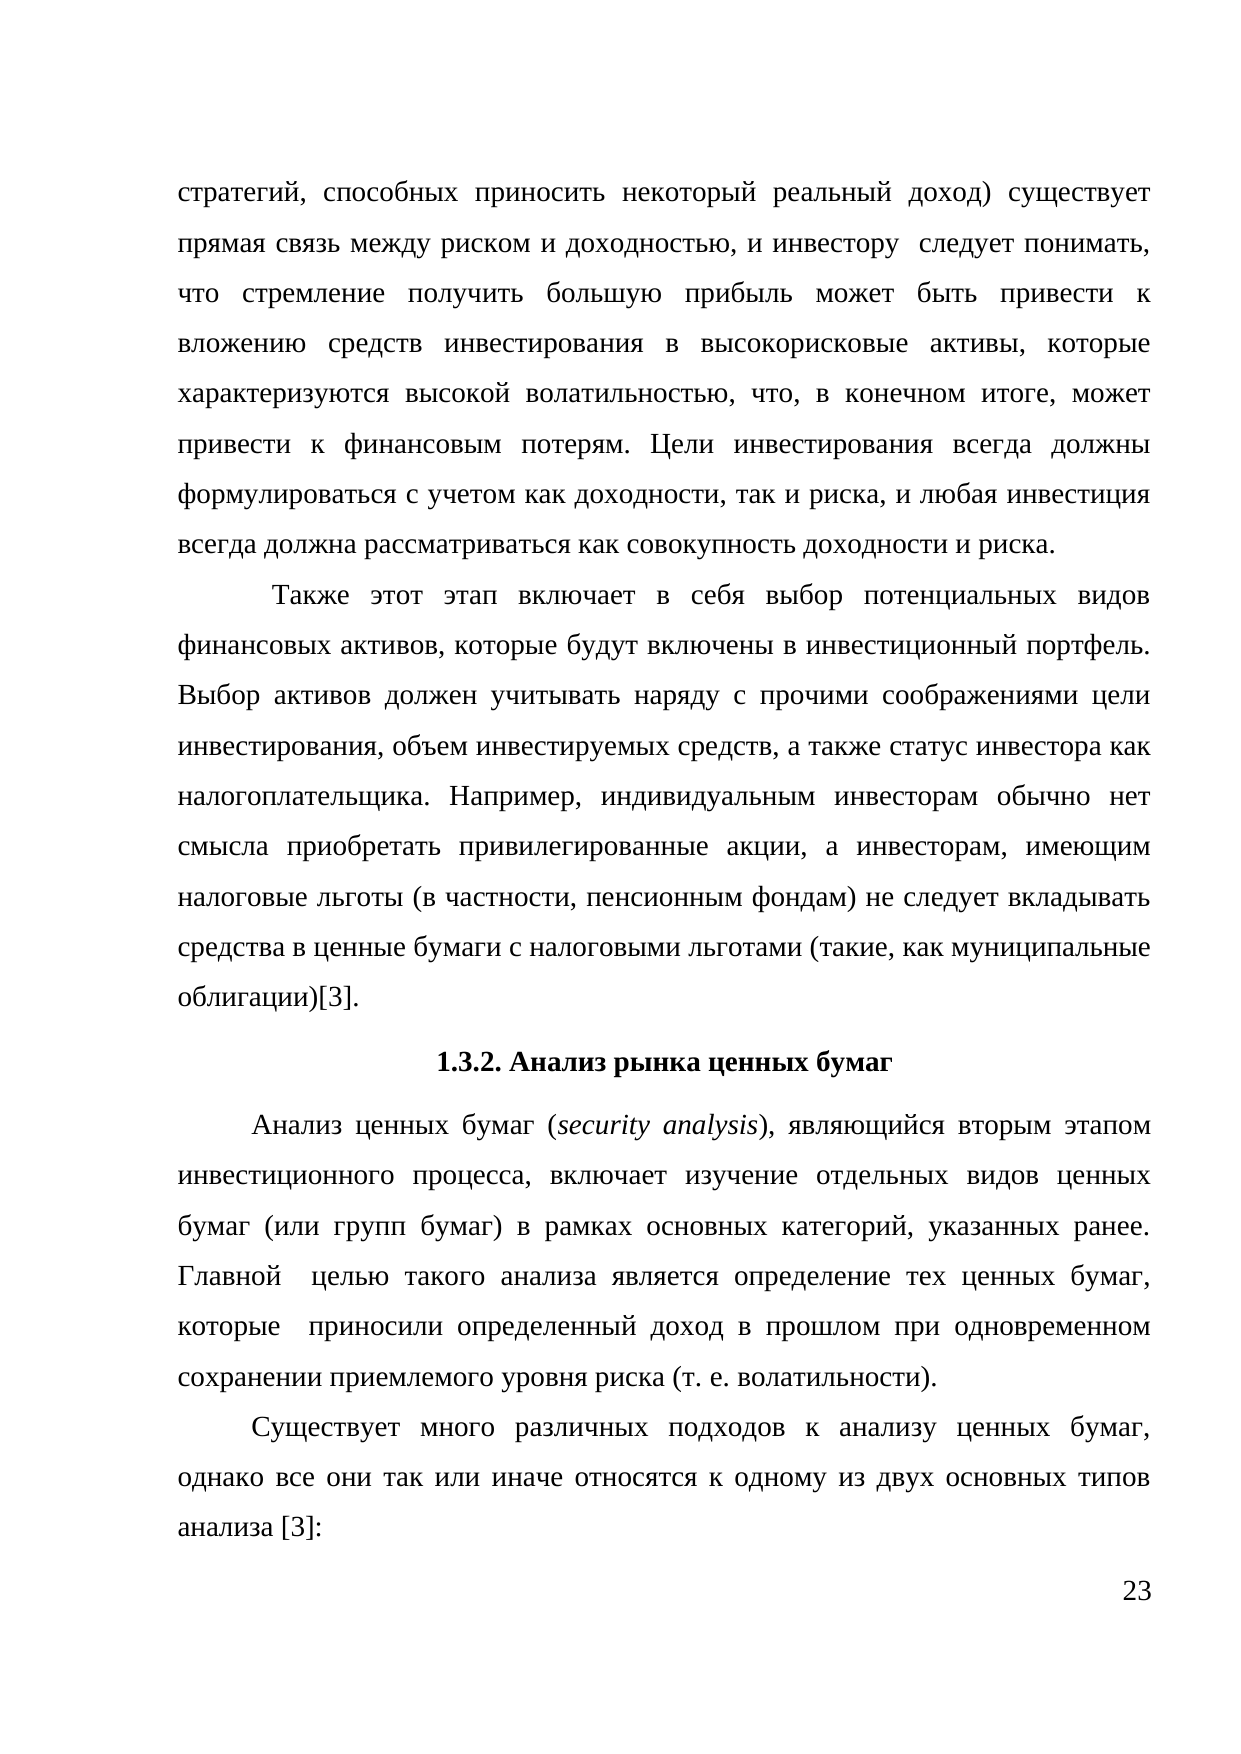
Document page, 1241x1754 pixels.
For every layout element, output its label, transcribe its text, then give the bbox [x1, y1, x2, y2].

text Анализ ценных бумаг (security analysis), являющийся вторым этапом инвестиционного процесса, включает изучение отдельных видов ценных бумаг (или групп бумаг) в рамках основных категорий, указанных ранее. Главной целью такого анализа является определение тех ценных бумаг, которые приносили определенный доход в прошлом при одновременном сохранении приемлемого уровня риска (т. е. волатильности). [177, 1107, 1152, 1392]
subtitle 1.3.2. Анализ рынка ценных бумаг [177, 1044, 1152, 1078]
text Существует много различных подходов к анализу ценных бумаг, однако все они так или иначе относятся к одному из двух основных типов анализа [3]: [177, 1409, 1152, 1543]
text Также этот этап включает в себя выбор потенциальных видов финансовых активов, которые будут включены в инвестиционный портфель. Выбор активов должен учитывать наряду с прочими соображениями цели инвестирования, объем инвестируемых средств, а также статус инвестора как налогоплательщика. Например, индивидуальным инвесторам обычно нет смысла приобретать привилегированные акции, а инвесторам, имеющим налоговые льготы (в частности, пенсионным фондам) не следует вкладывать средства в ценные бумаги с налоговыми льготами (такие, как муниципальные облигации)[3]. [177, 577, 1152, 1013]
text стратегий, способных приносить некоторый реальный доход) существует прямая связь между риском и доходностью, и инвестору следует понимать, что стремление получить большую прибыль может быть привести к вложению средств инвестирования в высокорисковые активы, которые характеризуются высокой волатильностью, что, в конечном итоге, может привести к финансовым потерям. Цели инвестирования всегда должны формулироваться с учетом как доходности, так и риска, и любая инвестиция всегда должна рассматриваться как совокупность доходности и риска. [177, 174, 1152, 560]
